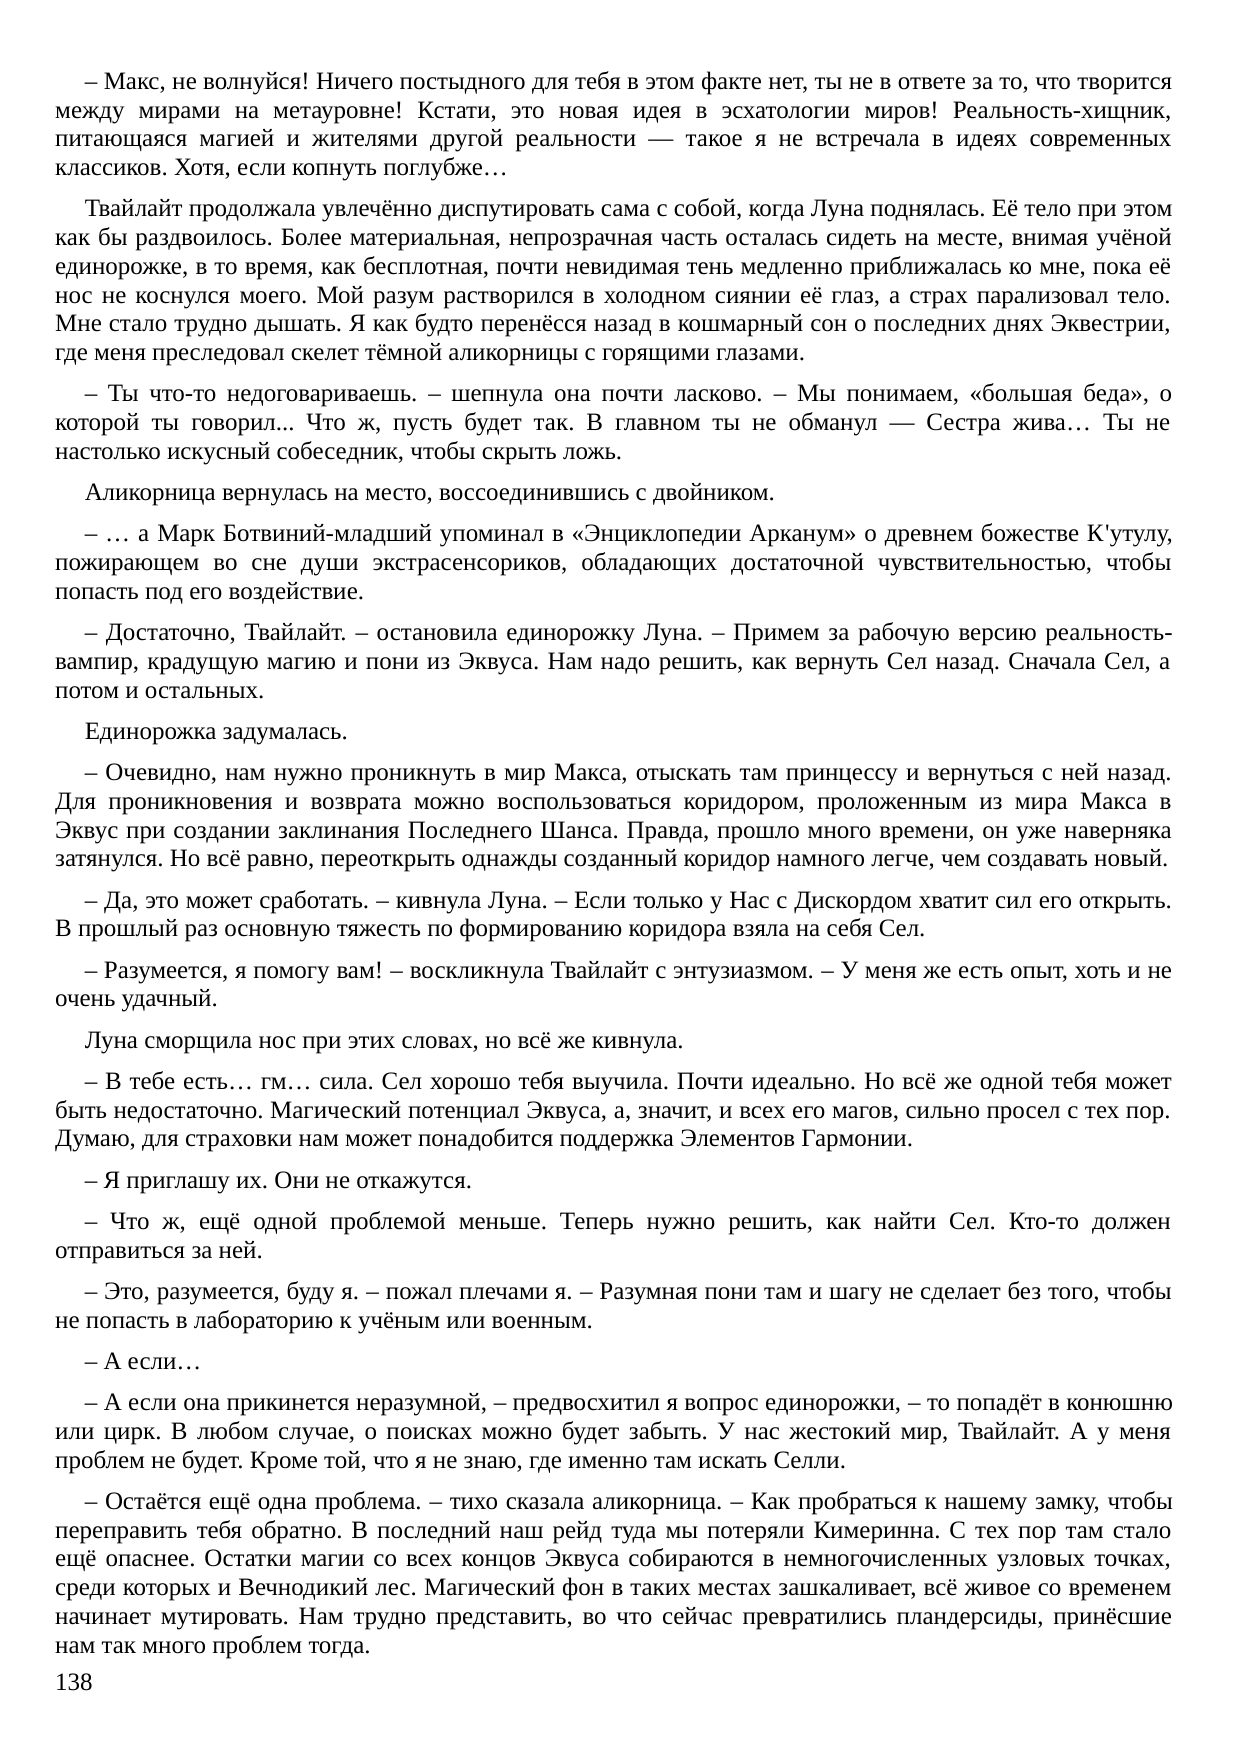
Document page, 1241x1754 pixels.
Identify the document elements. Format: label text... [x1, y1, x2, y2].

text – А если… [55, 1346, 1173, 1375]
text – Достаточно, Твайлайт. – остановила единорожку Луна. – Примем за рабочую версию реальность-вампир, крадущую магию и пони из Эквуса. Нам надо решить, как вернуть Сел назад. Сначала Сел, а потом и остальных. [55, 617, 1173, 703]
text – Да, это может сработать. – кивнула Луна. – Если только у Нас с Дискордом хватит сил его открыть. В прошлый раз основную тяжесть по формированию коридора взяла на себя Сел. [55, 885, 1173, 942]
text – Что ж, ещё одной проблемой меньше. Теперь нужно решить, как найти Сел. Кто-то должен отправиться за ней. [55, 1206, 1173, 1263]
text – Очевидно, нам нужно проникнуть в мир Макса, отыскать там принцессу и вернуться с ней назад. Для проникновения и возврата можно воспользоваться коридором, проложенным из мира Макса в Эквус при создании заклинания Последнего Шанса. Правда, прошло много времени, он уже наверняка затянулся. Но всё равно, переоткрыть однажды созданный коридор намного легче, чем создавать новый. [55, 757, 1173, 872]
text – В тебе есть… гм… сила. Сел хорошо тебя выучила. Почти идеально. Но всё же одной тебя может быть недостаточно. Магический потенциал Эквуса, а, значит, и всех его магов, сильно просел с тех пор. Думаю, для страховки нам может понадобится поддержка Элементов Гармонии. [55, 1066, 1173, 1152]
text – А если она прикинется неразумной, – предвосхитил я вопрос единорожки, – то попадёт в конюшню или цирк. В любом случае, о поисках можно будет забыть. У нас жестокий мир, Твайлайт. А у меня проблем не будет. Кроме той, что я не знаю, где именно там искать Селли. [55, 1387, 1173, 1473]
text Единорожка задумалась. [55, 716, 1173, 745]
text – Разумеется, я помогу вам! – воскликнула Твайлайт с энтузиазмом. – У меня же есть опыт, хоть и не очень удачный. [55, 955, 1173, 1012]
text – Ты что-то недоговариваешь. – шепнула она почти ласково. – Мы понимаем, «большая беда», о которой ты говорил... Что ж, пусть будет так. В главном ты не обманул — Сестра жива… Ты не настолько искусный собеседник, чтобы скрыть ложь. [55, 378, 1173, 465]
text Луна сморщила нос при этих словах, но всё же кивнула. [55, 1025, 1173, 1053]
text – … а Марк Ботвиний-младший упоминал в «Энциклопедии Арканум» о древнем божестве К'утулу, пожирающем во сне души экстрасенсориков, обладающих достаточной чувствительностью, чтобы попасть под его воздействие. [55, 518, 1173, 605]
text – Макс, не волнуйся! Ничего постыдного для тебя в этом факте нет, ты не в ответе за то, что творится между мирами на метауровне! Кстати, это новая идея в эсхатологии миров! Реальность-хищник, питающаяся магией и жителями другой реальности — такое я не встречала в идеях современных классиков. Хотя, если копнуть поглубже… [55, 66, 1173, 181]
text – Остаётся ещё одна проблема. – тихо сказала аликорница. – Как пробраться к нашему замку, чтобы переправить тебя обратно. В последний наш рейд туда мы потеряли Кимеринна. С тех пор там стало ещё опаснее. Остатки магии со всех концов Эквуса собираются в немногочисленных узловых точках, среди которых и Вечнодикий лес. Магический фон в таких местах зашкаливает, всё живое со временем начинает мутировать. Нам трудно представить, во что сейчас превратились пландерсиды, принёсшие нам так много проблем тогда. [55, 1486, 1173, 1658]
text Аликорница вернулась на место, воссоединившись с двойником. [55, 477, 1173, 506]
text Твайлайт продолжала увлечённо диспутировать сама с собой, когда Луна поднялась. Её тело при этом как бы раздвоилось. Более материальная, непрозрачная часть осталась сидеть на месте, внимая учёной единорожке, в то время, как бесплотная, почти невидимая тень медленно приближалась ко мне, пока её нос не коснулся моего. Мой разум растворился в холодном сиянии её глаз, а страх парализовал тело. Мне стало трудно дышать. Я как будто перенёсся назад в кошмарный сон о последних днях Эквестрии, где меня преследовал скелет тёмной аликорницы с горящими глазами. [55, 193, 1173, 366]
text – Это, разумеется, буду я. – пожал плечами я. – Разумная пони там и шагу не сделает без того, чтобы не попасть в лабораторию к учёным или военным. [55, 1276, 1173, 1333]
text – Я приглашу их. Они не откажутся. [55, 1165, 1173, 1193]
